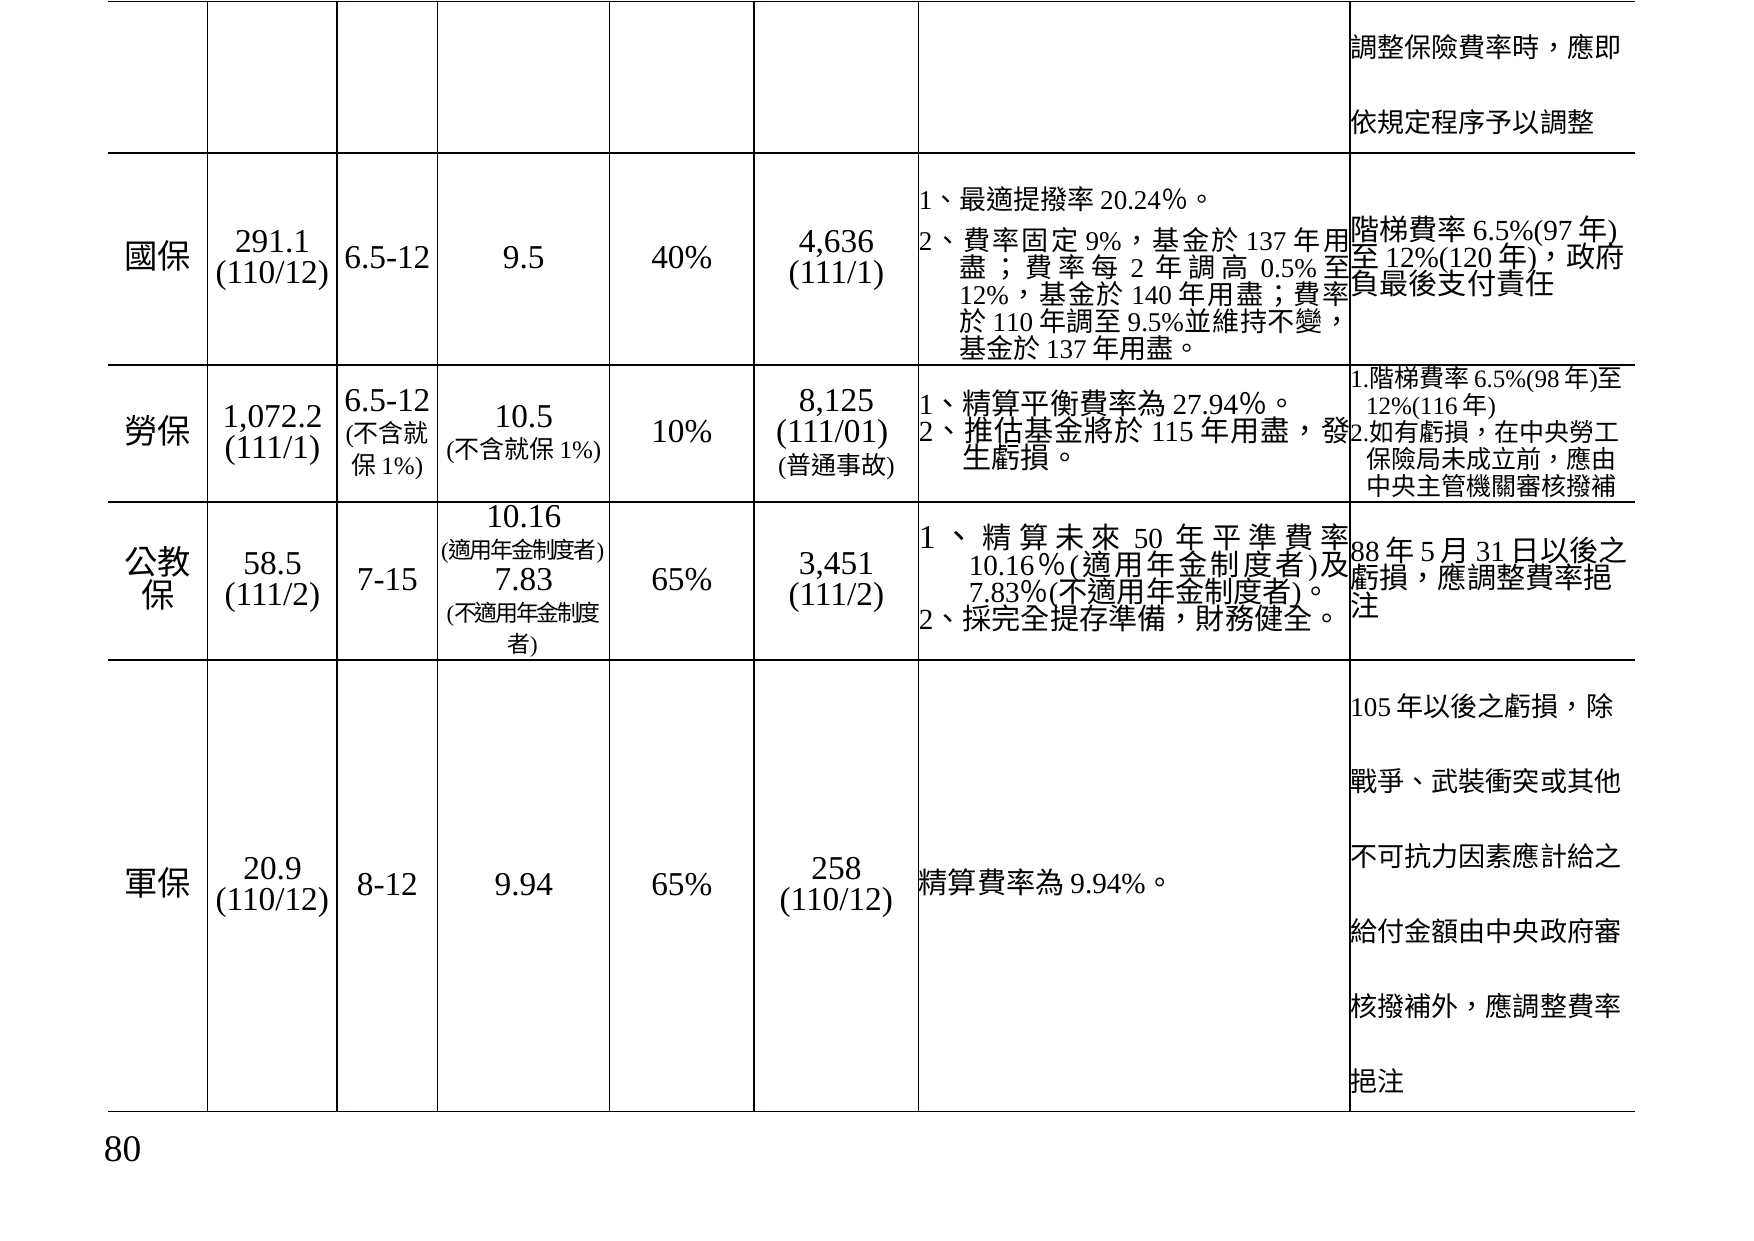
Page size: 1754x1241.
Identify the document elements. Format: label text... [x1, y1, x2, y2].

table_cell 105年以後之虧損，除戰爭、武裝衝突或其他不可抗力因素應計給之給付金額由中央政府審核撥補外，應調整費率挹注 [1351, 661, 1635, 1111]
table_cell 65% [610, 503, 753, 659]
table_cell 20.9 (110/12) [208, 661, 336, 1111]
table_cell 1、精算平衡費率為27.94％。 2、推估基金將於115年用盡，發生虧損。 [919, 366, 1349, 501]
table_cell 1、最適提撥率20.24％。 2、費率固定9%，基金於137年用盡；費率每2年調高0.5%至12%，基金於140年用盡；費率於110年調至9.5%並維持不變，基金於137年用盡。 [919, 154, 1349, 364]
table_cell 6.5-12 (不含就保1%) [338, 366, 437, 501]
table_cell 7-15 [338, 503, 437, 659]
table_cell [338, 2, 437, 152]
table_cell 65% [610, 661, 753, 1111]
table_cell 勞保 [108, 366, 207, 501]
table_cell 階梯費率6.5%(97年)至12%(120年)，政府負最後支付責任 [1351, 154, 1635, 364]
table_cell 10% [610, 366, 753, 501]
table_cell 10.16 (適用年金制度者) 7.83 (不適用年金制度者) [438, 503, 609, 659]
table_cell 291.1 (110/12) [208, 154, 336, 364]
table_cell [610, 2, 753, 152]
table_cell 258 (110/12) [755, 661, 918, 1111]
table_cell 1.階梯費率6.5%(98年)至12%(116年) 2.如有虧損，在中央勞工保險局未成立前，應由中央主管機關審核撥補 [1351, 366, 1635, 501]
table_cell 58.5 (111/2) [208, 503, 336, 659]
table_cell 軍保 [108, 661, 207, 1111]
table_cell [919, 2, 1349, 152]
table_cell 8-12 [338, 661, 437, 1111]
table_cell 精算費率為9.94%。 [919, 661, 1349, 1111]
table_cell [108, 2, 207, 152]
table_cell 調整保險費率時，應即依規定程序予以調整 [1351, 2, 1635, 152]
table_cell 6.5-12 [338, 154, 437, 364]
table_cell － [755, 2, 918, 152]
table_cell 9.94 [438, 661, 609, 1111]
table_cell 1,072.2 (111/1) [208, 366, 336, 501]
table_cell 88年5月31日以後之虧損，應調整費率挹注 [1351, 503, 1635, 659]
table_cell 3,451 (111/2) [755, 503, 918, 659]
table_cell 9.5 [438, 154, 609, 364]
table_cell 8,125 (111/01) (普通事故) [755, 366, 918, 501]
table_cell 1、精算未來50年平準費率10.16％(適用年金制度者)及7.83％(不適用年金制度者)。 2、採完全提存準備，財務健全。 [919, 503, 1349, 659]
table_cell [438, 2, 609, 152]
table_cell 10.5 (不含就保1%) [438, 366, 609, 501]
table_cell 4,636 (111/1) [755, 154, 918, 364]
table_cell 40% [610, 154, 753, 364]
table_cell 公教保 [108, 503, 207, 659]
table_cell 國保 [108, 154, 207, 364]
table_cell [208, 2, 336, 152]
